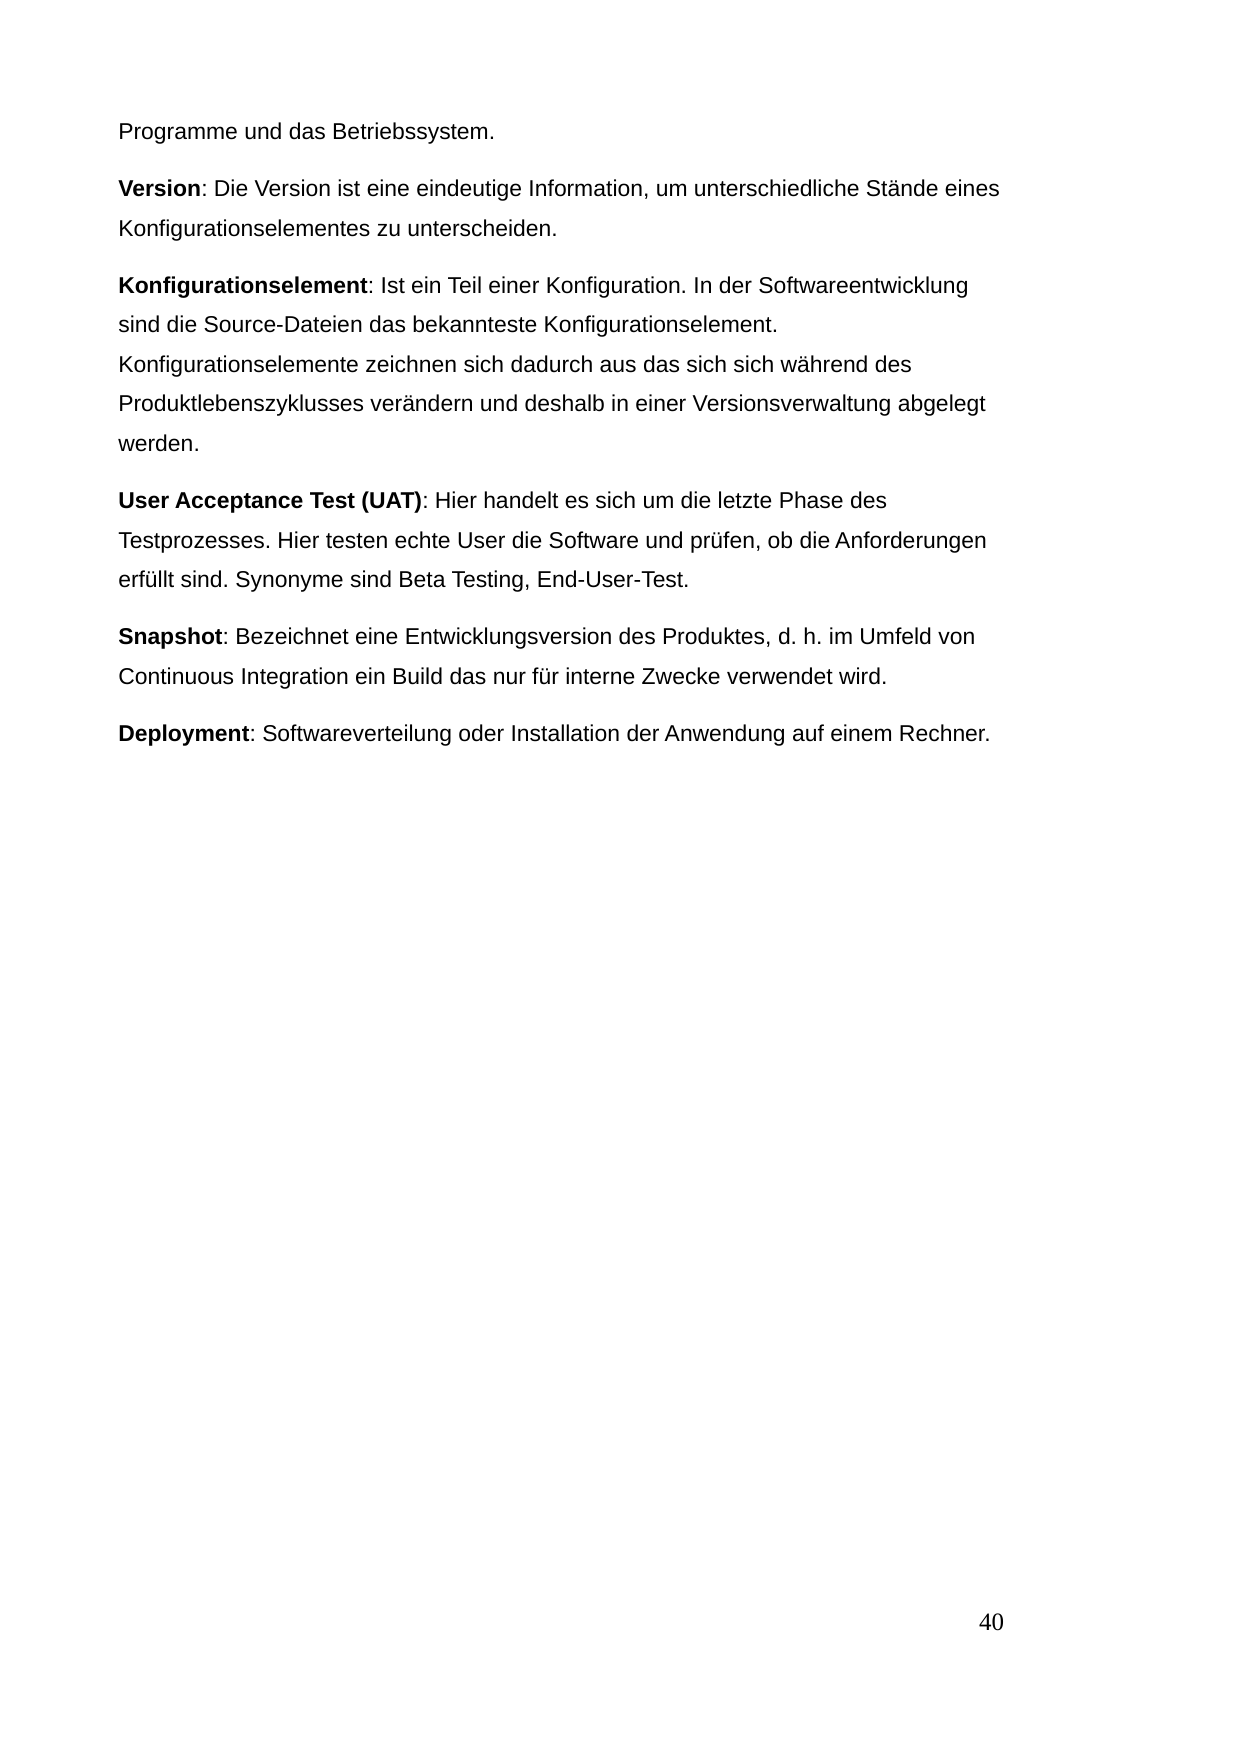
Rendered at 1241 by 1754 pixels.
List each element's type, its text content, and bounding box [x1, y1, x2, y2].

text Deployment: Softwareverteilung oder Installation der Anwendung auf einem Rechner. [118, 720, 1004, 746]
text Konfigurationselement: Ist ein Teil einer Konfiguration. In der Softwareentwicklung sind die Source-Dateien das bekannteste Konfigurationselement. Konfigurationselemente zeichnen sich dadurch aus das sich sich während des Produktlebenszyklusses verändern und deshalb in einer Versionsverwaltung abgelegt werden. [118, 272, 1004, 456]
text Version: Die Version ist eine eindeutige Information, um unterschiedliche Stände eines Konfigurationselementes zu unterscheiden. [118, 175, 1004, 241]
text Snapshot: Bezeichnet eine Entwicklungsversion des Produktes, d. h. im Umfeld von Continuous Integration ein Build das nur für interne Zwecke verwendet wird. [118, 623, 1004, 689]
text User Acceptance Test (UAT): Hier handelt es sich um die letzte Phase des Testprozesses. Hier testen echte User die Software und prüfen, ob die Anforderungen erfüllt sind. Synonyme sind Beta Testing, End-User-Test. [118, 487, 1004, 592]
text Programme und das Betriebssystem. [118, 118, 1004, 144]
